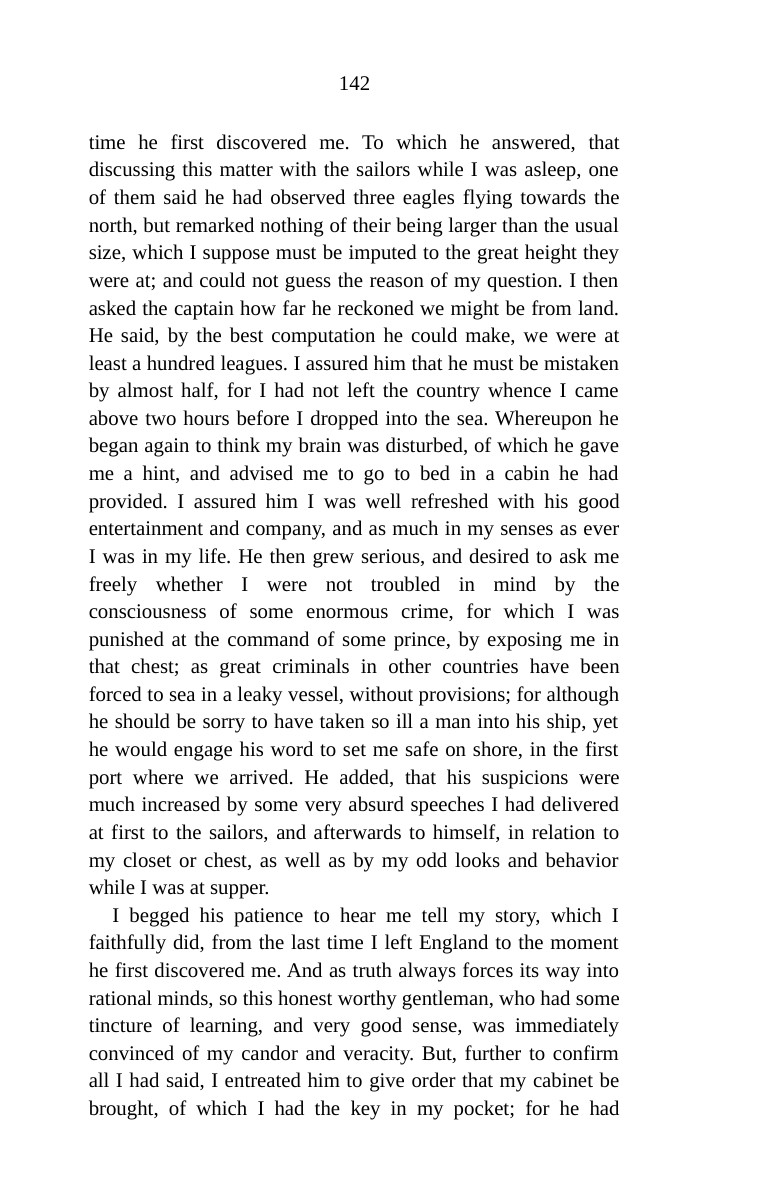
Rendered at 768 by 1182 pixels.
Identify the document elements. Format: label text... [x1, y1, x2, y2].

text time he first discovered me. To which he answered, that discussing this matter with the sailors while I was asleep, one of them said he had observed three eagles flying towards the north, but remarked nothing of their being larger than the usual size, which I suppose must be imputed to the great height they were at; and could not guess the reason of my question. I then asked the captain how far he reckoned we might be from land. He said, by the best computation he could make, we were at least a hundred leagues. I assured him that he must be mistaken by almost half, for I had not left the country whence I came above two hours before I dropped into the sea. Whereupon he began again to think my brain was disturbed, of which he gave me a hint, and advised me to go to bed in a cabin he had provided. I assured him I was well refreshed with his good entertainment and company, and as much in my senses as ever I was in my life. He then grew serious, and desired to ask me freely whether I were not troubled in mind by the consciousness of some enormous crime, for which I was punished at the command of some prince, by exposing me in that chest; as great criminals in other countries have been forced to sea in a leaky vessel, without provisions; for although he should be sorry to have taken so ill a man into his ship, yet he would engage his word to set me safe on shore, in the first port where we arrived. He added, that his suspicions were much increased by some very absurd speeches I had delivered at first to the sailors, and afterwards to himself, in relation to my closet or chest, as well as by my odd looks and behavior while I was at supper. [88, 130, 620, 899]
text I begged his patience to hear me tell my story, which I faithfully did, from the last time I left England to the moment he first discovered me. And as truth always forces its way into rational minds, so this honest worthy gentleman, who had some tincture of learning, and very good sense, was immediately convinced of my candor and veracity. But, further to confirm all I had said, I entreated him to give order that my cabinet be brought, of which I had the key in my pocket; for he had [88, 903, 620, 1120]
